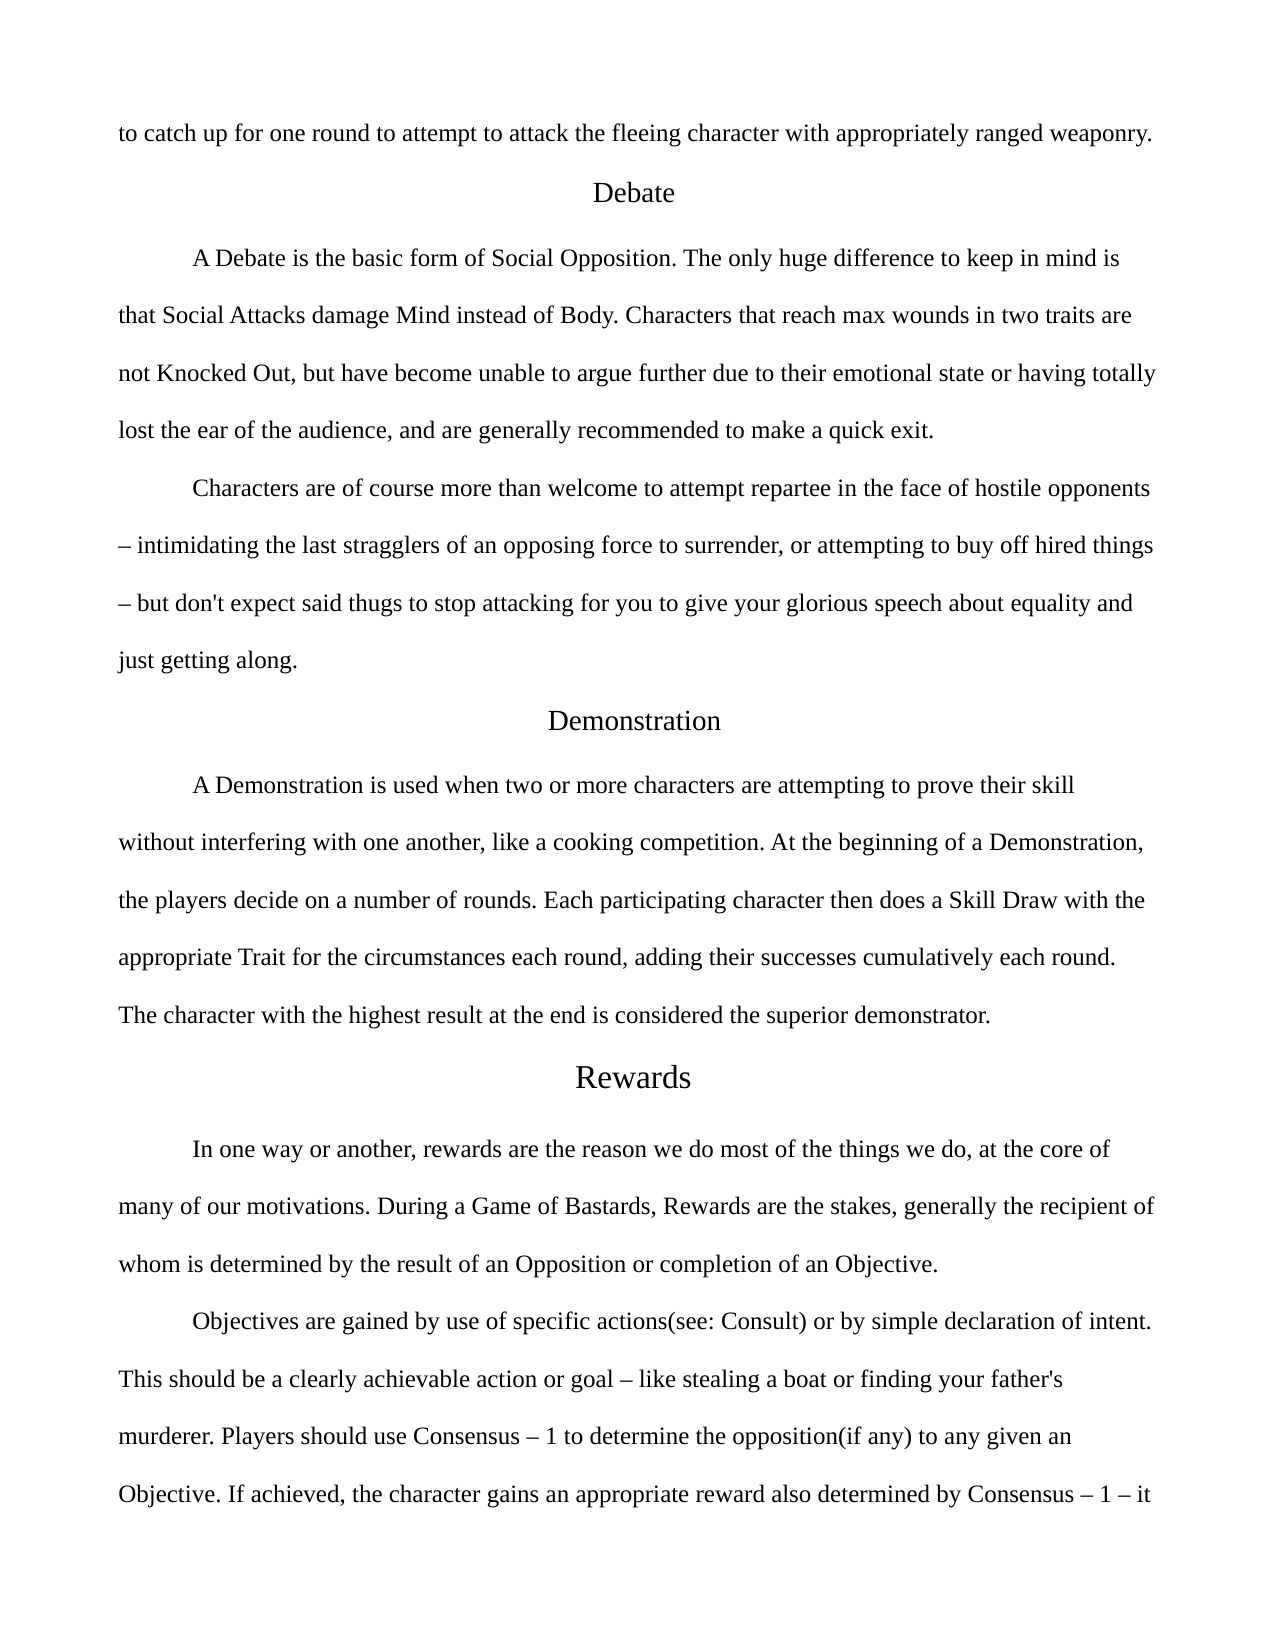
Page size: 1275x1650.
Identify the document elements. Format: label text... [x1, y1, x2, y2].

text A Debate is the basic form of Social Opposition. The only huge difference to keep in mind is [118, 243, 1157, 271]
text without interfering with one another, like a cooking competition. At the beginning of a Demonstration, the players decide on a number of rounds. Each participating character then does a Skill Draw with the [118, 827, 1157, 913]
text Demonstration [118, 703, 1157, 736]
text Rewards [118, 1057, 1157, 1096]
text appropriate Trait for the circumstances each round, adding their successes cumulatively each round. The character with the highest result at the end is considered the superior demonstrator. [118, 942, 1157, 1028]
text Objectives are gained by use of specific actions(see: Consult) or by simple declaration of intent. This should be a clearly achievable action or goal – like stealing a boat or finding your father's murderer. Players should use Consensus – 1 to determine the opposition(if any) to any given an Objective. If achieved, the character gains an appropriate reward also determined by Consensus – 1 – it [118, 1306, 1157, 1508]
text Characters are of course more than welcome to attempt repartee in the face of hostile opponents – intimidating the last stragglers of an opposing force to surrender, or attempting to buy off hired things – but don't expect said thugs to stop attacking for you to give your glorious speech about equality and just getting along. [118, 473, 1157, 674]
text In one way or another, rewards are the reason we do most of the things we do, at the core of many of our motivations. During a Game of Bastards, Rewards are the stakes, generally the recipient of whom is determined by the result of an Opposition or completion of an Objective. [118, 1134, 1157, 1278]
text that Social Attacks damage Mind instead of Body. Characters that reach max wounds in two traits are not Knocked Out, but have become unable to argue further due to their emotional state or having totally lost the ear of the audience, and are generally recommended to make a quick exit. [118, 300, 1157, 444]
text to catch up for one round to attempt to attack the fleeing character with appropriately ranged weaponry. [118, 118, 1157, 147]
text A Demonstration is used when two or more characters are attempting to prove their skill [118, 770, 1157, 798]
text Debate [118, 176, 1157, 209]
